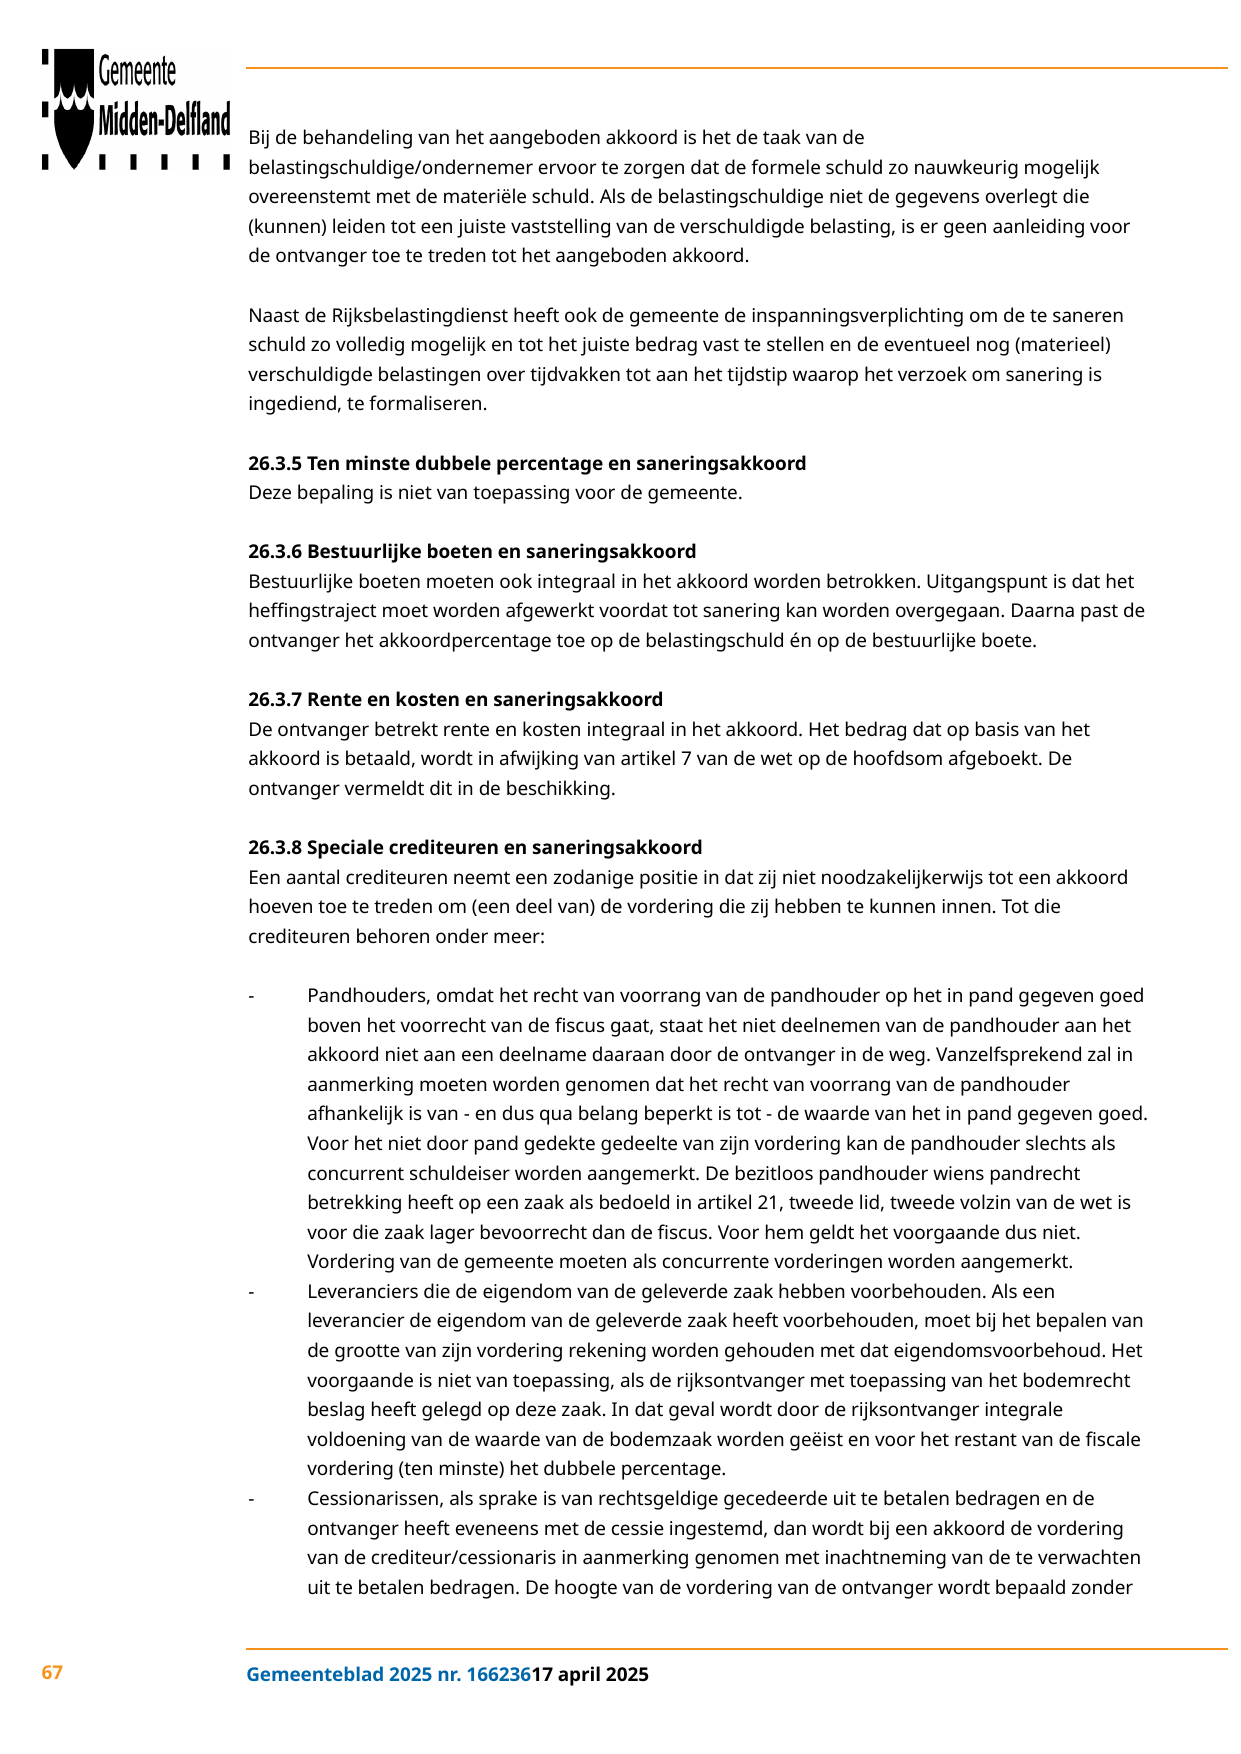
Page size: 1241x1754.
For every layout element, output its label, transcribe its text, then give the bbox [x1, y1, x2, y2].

text 26.3.7 Rente en kosten en saneringsakkoord [248, 686, 1152, 712]
text Deze bepaling is niet van toepassing voor de gemeente. [248, 479, 1152, 505]
text 26.3.8 Speciale crediteuren en saneringsakkoord [248, 834, 1152, 860]
picture [41, 47, 231, 172]
list Cessionarissen, als sprake is van rechtsgeldige gecedeerde uit te betalen bedragen en de ontvanger heeft eveneens met de cessie ingestemd, dan wordt bij een akkoord de vordering van de crediteur/cessionaris in aanmerking genomen met inachtneming van de te verwachten uit te betalen bedragen. De hoogte van de vordering van de ontvanger wordt bepaald zonder [248, 1485, 1152, 1600]
text 26.3.5 Ten minste dubbele percentage en saneringsakkoord [248, 450, 1152, 476]
text Naast de Rijksbelastingdienst heeft ook de gemeente de inspanningsverplichting om de te saneren schuld zo volledig mogelijk en tot het juiste bedrag vast te stellen en de eventueel nog (materieel) verschuldigde belastingen over tijdvakken tot aan het tijdstip waarop het verzoek om sanering is ingediend, te formaliseren. [248, 302, 1152, 416]
text Bij de behandeling van het aangeboden akkoord is het de taak van de belastingschuldige/ondernemer ervoor te zorgen dat de formele schuld zo nauwkeurig mogelijk overeenstemt met de materiële schuld. Als de belastingschuldige niet de gegevens overlegt die (kunnen) leiden tot een juiste vaststelling van de verschuldigde belasting, is er geen aanleiding voor de ontvanger toe te treden tot het aangeboden akkoord. [248, 124, 1152, 268]
text De ontvanger betrekt rente en kosten integraal in het akkoord. Het bedrag dat op basis van het akkoord is betaald, wordt in afwijking van artikel 7 van de wet op de hoofdsom afgeboekt. De ontvanger vermeldt dit in de beschikking. [248, 716, 1152, 801]
list Leveranciers die de eigendom van de geleverde zaak hebben voorbehouden. Als een leverancier de eigendom van de geleverde zaak heeft voorbehouden, moet bij het bepalen van de grootte van zijn vordering rekening worden gehouden met dat eigendomsvoorbehoud. Het voorgaande is niet van toepassing, als de rijksontvanger met toepassing van het bodemrecht beslag heeft gelegd op deze zaak. In dat geval wordt door de rijksontvanger integrale voldoening van de waarde van de bodemzaak worden geëist en voor het restant van de fiscale vordering (ten minste) het dubbele percentage. [248, 1278, 1152, 1481]
list Pandhouders, omdat het recht van voorrang van de pandhouder op het in pand gegeven goed boven het voorrecht van de fiscus gaat, staat het niet deelnemen van de pandhouder aan het akkoord niet aan een deelname daaraan door de ontvanger in de weg. Vanzelfsprekend zal in aanmerking moeten worden genomen dat het recht van voorrang van de pandhouder afhankelijk is van - en dus qua belang beperkt is tot - de waarde van het in pand gegeven goed. Voor het niet door pand gedekte gedeelte van zijn vordering kan de pandhouder slechts als concurrent schuldeiser worden aangemerkt. De bezitloos pandhouder wiens pandrecht betrekking heeft op een zaak als bedoeld in artikel 21, tweede lid, tweede volzin van de wet is voor die zaak lager bevoorrecht dan de fiscus. Voor hem geldt het voorgaande dus niet. Vordering van de gemeente moeten als concurrente vorderingen worden aangemerkt. [248, 982, 1152, 1274]
text Een aantal crediteuren neemt een zodanige positie in dat zij niet noodzakelijkerwijs tot een akkoord hoeven toe te treden om (een deel van) de vordering die zij hebben te kunnen innen. Tot die crediteuren behoren onder meer: [248, 864, 1152, 949]
text 26.3.6 Bestuurlijke boeten en saneringsakkoord [248, 538, 1152, 564]
text Bestuurlijke boeten moeten ook integraal in het akkoord worden betrokken. Uitgangspunt is dat het heffingstraject moet worden afgewerkt voordat tot sanering kan worden overgegaan. Daarna past de ontvanger het akkoordpercentage toe op de belastingschuld én op de bestuurlijke boete. [248, 568, 1152, 653]
